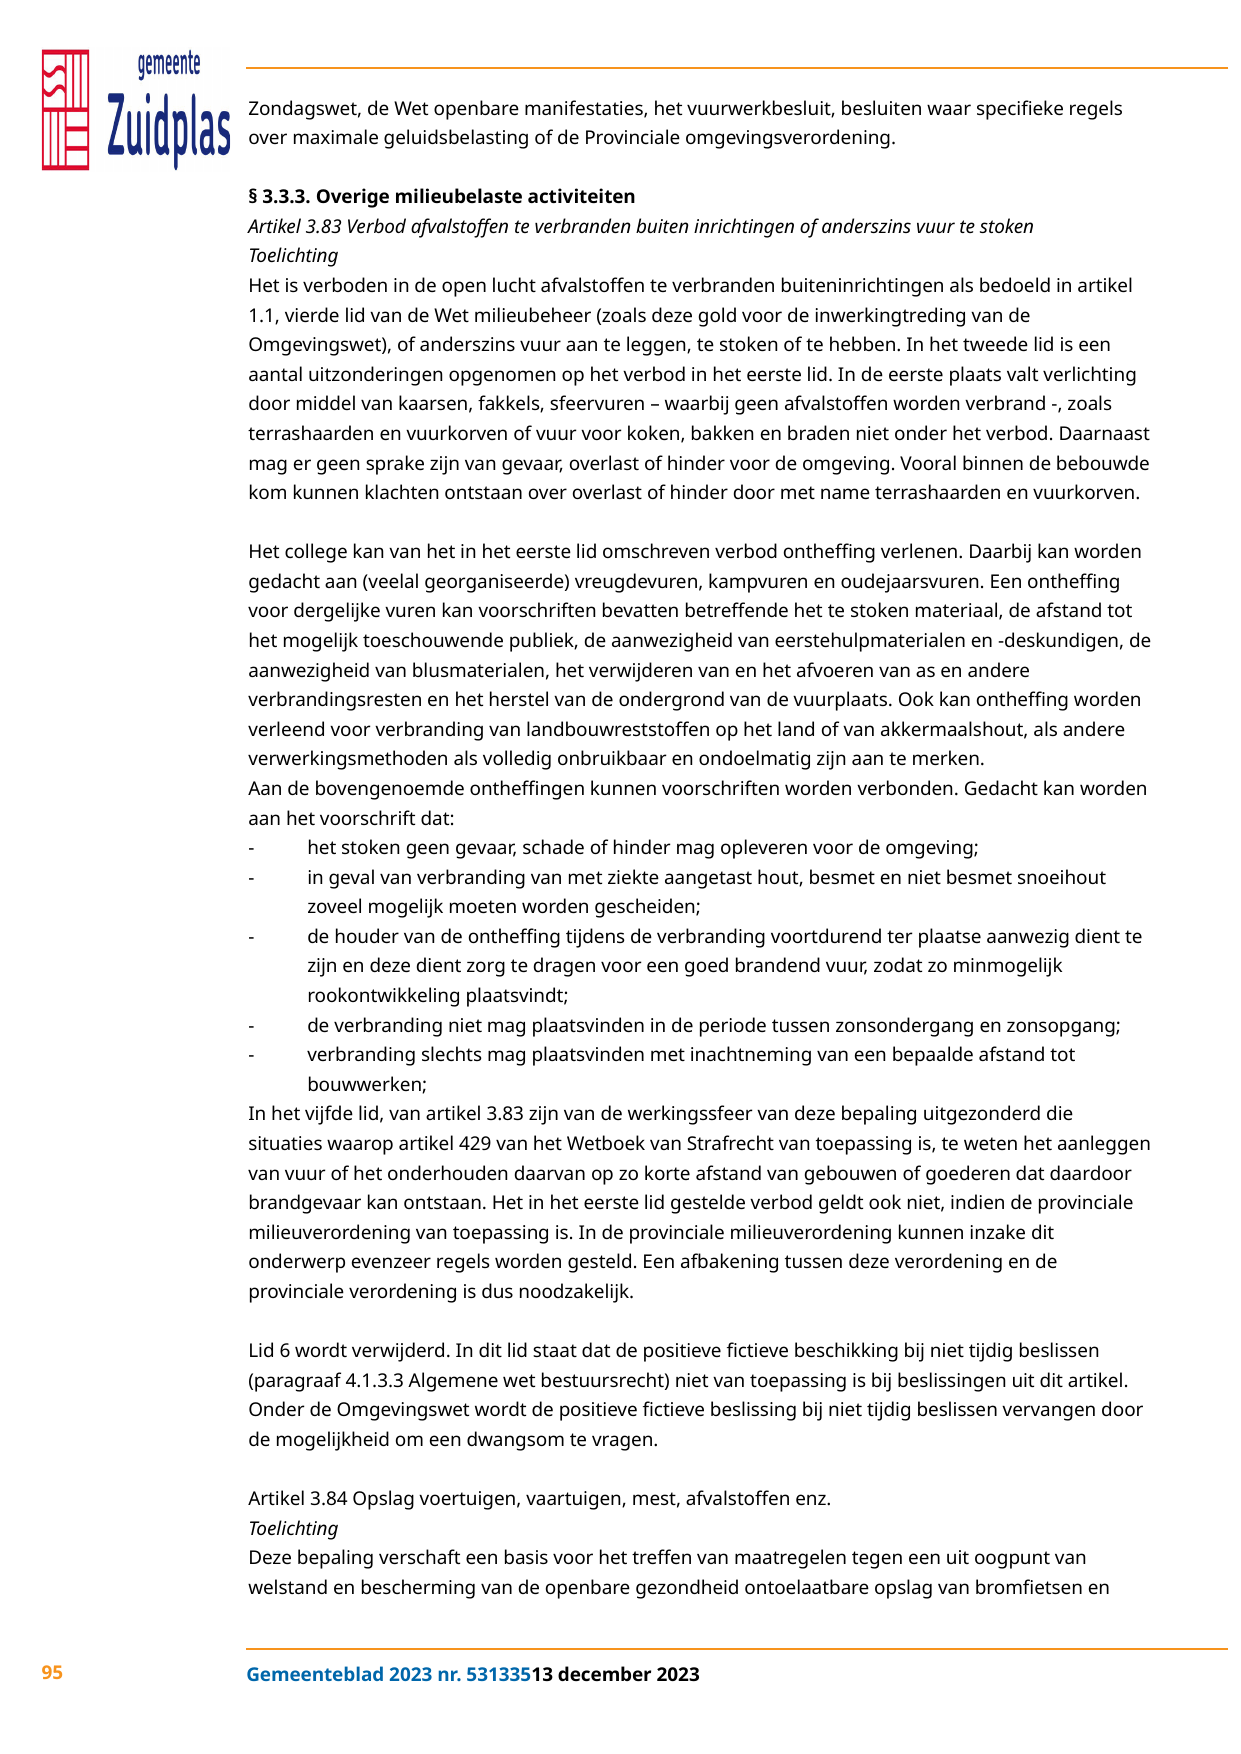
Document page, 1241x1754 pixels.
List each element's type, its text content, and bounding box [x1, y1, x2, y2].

text Deze bepaling verschaft een basis voor het treffen van maatregelen tegen een uit oogpunt van welstand en bescherming van de openbare gezondheid ontoelaatbare opslag van bromfietsen en [248, 1544, 1152, 1600]
text Lid 6 wordt verwijderd. In dit lid staat dat de positieve fictieve beschikking bij niet tijdig beslissen (paragraaf 4.1.3.3 Algemene wet bestuursrecht) niet van toepassing is bij beslissingen uit dit artikel. Onder de Omgevingswet wordt de positieve fictieve beslissing bij niet tijdig beslissen vervangen door de mogelijkheid om een dwangsom te vragen. [248, 1337, 1152, 1452]
text In het vijfde lid, van artikel 3.83 zijn van de werkingssfeer van deze bepaling uitgezonderd die situaties waarop artikel 429 van het Wetboek van Strafrecht van toepassing is, te weten het aanleggen van vuur of het onderhouden daarvan op zo korte afstand van gebouwen of goederen dat daardoor brandgevaar kan ontstaan. Het in het eerste lid gestelde verbod geldt ook niet, indien de provinciale milieuverordening van toepassing is. In de provinciale milieuverordening kunnen inzake dit onderwerp evenzeer regels worden gesteld. Een afbakening tussen deze verordening en de provinciale verordening is dus noodzakelijk. [248, 1101, 1152, 1304]
text Artikel 3.84 Opslag voertuigen, vaartuigen, mest, afvalstoffen enz. [248, 1485, 1152, 1511]
list verbranding slechts mag plaatsvinden met inachtneming van een bepaalde afstand tot bouwwerken; [248, 1041, 1152, 1097]
text Zondagswet, de Wet openbare manifestaties, het vuurwerkbesluit, besluiten waar specifieke regels over maximale geluidsbelasting of de Provinciale omgevingsverordening. [248, 95, 1152, 150]
list in geval van verbranding van met ziekte aangetast hout, besmet en niet besmet snoeihout zoveel mogelijk moeten worden gescheiden; [248, 864, 1152, 919]
text § 3.3.3. Overige milieubelaste activiteiten [248, 183, 1152, 209]
text Toelichting [248, 1515, 1152, 1541]
text Aan de bovengenoemde ontheffingen kunnen voorschriften worden verbonden. Gedacht kan worden aan het voorschrift dat: [248, 775, 1152, 831]
text Artikel 3.83 Verbod afvalstoffen te verbranden buiten inrichtingen of anderszins vuur te stoken [248, 213, 1152, 239]
picture [41, 47, 231, 172]
text Het college kan van het in het eerste lid omschreven verbod ontheffing verlenen. Daarbij kan worden gedacht aan (veelal georganiseerde) vreugdevuren, kampvuren en oudejaarsvuren. Een ontheffing voor dergelijke vuren kan voorschriften bevatten betreffende het te stoken materiaal, de afstand tot het mogelijk toeschouwende publiek, de aanwezigheid van eerstehulpmaterialen en -deskundigen, de aanwezigheid van blusmaterialen, het verwijderen van en het afvoeren van as en andere verbrandingsresten en het herstel van de ondergrond van de vuurplaats. Ook kan ontheffing worden verleend voor verbranding van landbouwreststoffen op het land of van akkermaalshout, als andere verwerkingsmethoden als volledig onbruikbaar en ondoelmatig zijn aan te merken. [248, 538, 1152, 771]
text Het is verboden in de open lucht afvalstoffen te verbranden buiteninrichtingen als bedoeld in artikel 1.1, vierde lid van de Wet milieubeheer (zoals deze gold voor de inwerkingtreding van de Omgevingswet), of anderszins vuur aan te leggen, te stoken of te hebben. In het tweede lid is een aantal uitzonderingen opgenomen op het verbod in het eerste lid. In de eerste plaats valt verlichting door middel van kaarsen, fakkels, sfeervuren – waarbij geen afvalstoffen worden verbrand -, zoals terrashaarden en vuurkorven of vuur voor koken, bakken en braden niet onder het verbod. Daarnaast mag er geen sprake zijn van gevaar, overlast of hinder voor de omgeving. Vooral binnen de bebouwde kom kunnen klachten ontstaan over overlast of hinder door met name terrashaarden en vuurkorven. [248, 272, 1152, 505]
list het stoken geen gevaar, schade of hinder mag opleveren voor de omgeving; [248, 834, 1152, 860]
list de houder van de ontheffing tijdens de verbranding voortdurend ter plaatse aanwezig dient te zijn en deze dient zorg te dragen voor een goed brandend vuur, zodat zo minmogelijk rookontwikkeling plaatsvindt; [248, 923, 1152, 1008]
list de verbranding niet mag plaatsvinden in de periode tussen zonsondergang en zonsopgang; [248, 1012, 1152, 1038]
text Toelichting [248, 243, 1152, 268]
